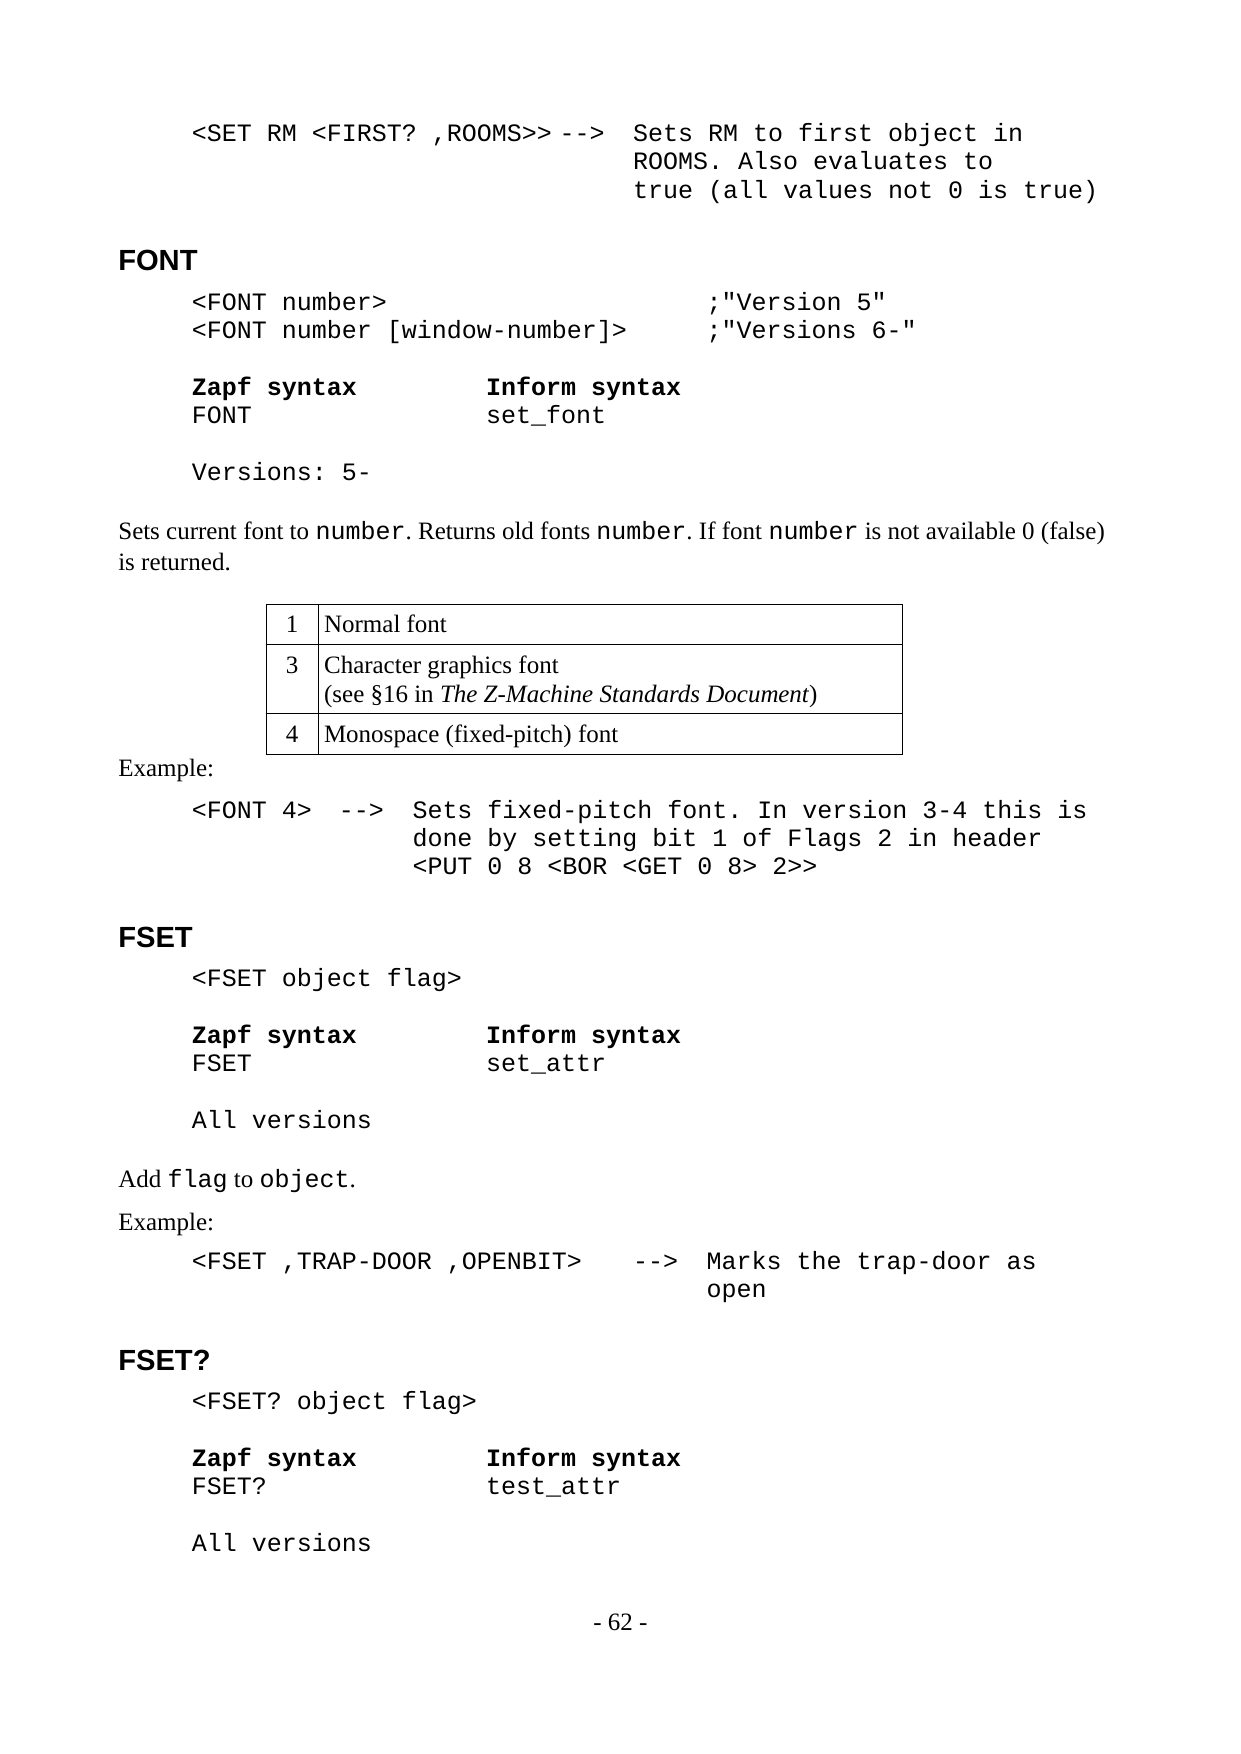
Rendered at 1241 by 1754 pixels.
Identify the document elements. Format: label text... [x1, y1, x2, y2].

text <FSET ,TRAP-DOOR ,OPENBIT> --> Marks the trap-door as open [192, 1249, 1122, 1305]
text Sets current font to number. Returns old fonts number. If font number is not available 0 (false) is returned. [118, 516, 1122, 575]
text Example: [118, 1207, 1122, 1236]
text <FONT 4> --> Sets fixed-pitch font. In version 3-4 this is done by setting bit 1 of Flags 2 in header <PUT 0 8 <BOR <GET 0 8> 2>> [118, 795, 1122, 882]
text Versions: 5- [192, 459, 1122, 487]
text <SET RM <FIRST? ,ROOMS>> --> Sets RM to first object in ROOMS. Also evaluates to true (all values not 0 is true) [118, 118, 1122, 206]
text <FONT number> ;"Version 5" <FONT number [window-number]> ;"Versions 6-" [192, 289, 1122, 346]
text <FSET object flag> [192, 966, 1122, 994]
text FSET? test_attr [192, 1474, 1122, 1502]
table_header 1 [267, 605, 318, 644]
text Add flag to object. [118, 1164, 1122, 1195]
text Zapf syntax Inform syntax [192, 1022, 1122, 1051]
text Zapf syntax Inform syntax [192, 1446, 1122, 1474]
text <FSET? object flag> [192, 1389, 1122, 1417]
table_cell 3 [267, 645, 318, 713]
text FONT set_font [192, 402, 1122, 431]
table_cell Monospace (fixed-pitch) font [319, 714, 902, 753]
text Example: [118, 753, 1122, 782]
subtitle FSET? [118, 1343, 1122, 1376]
text Zapf syntax Inform syntax [192, 374, 1122, 402]
text All versions [192, 1531, 1122, 1559]
table_header Normal font [319, 605, 902, 644]
table_cell Character graphics font (see §16 in The Z-Machine Standards Document) [319, 645, 902, 713]
text FSET set_attr [192, 1051, 1122, 1079]
subtitle FSET [118, 920, 1122, 953]
subtitle FONT [118, 243, 1122, 277]
text All versions [192, 1107, 1122, 1136]
table_cell 4 [267, 714, 318, 753]
